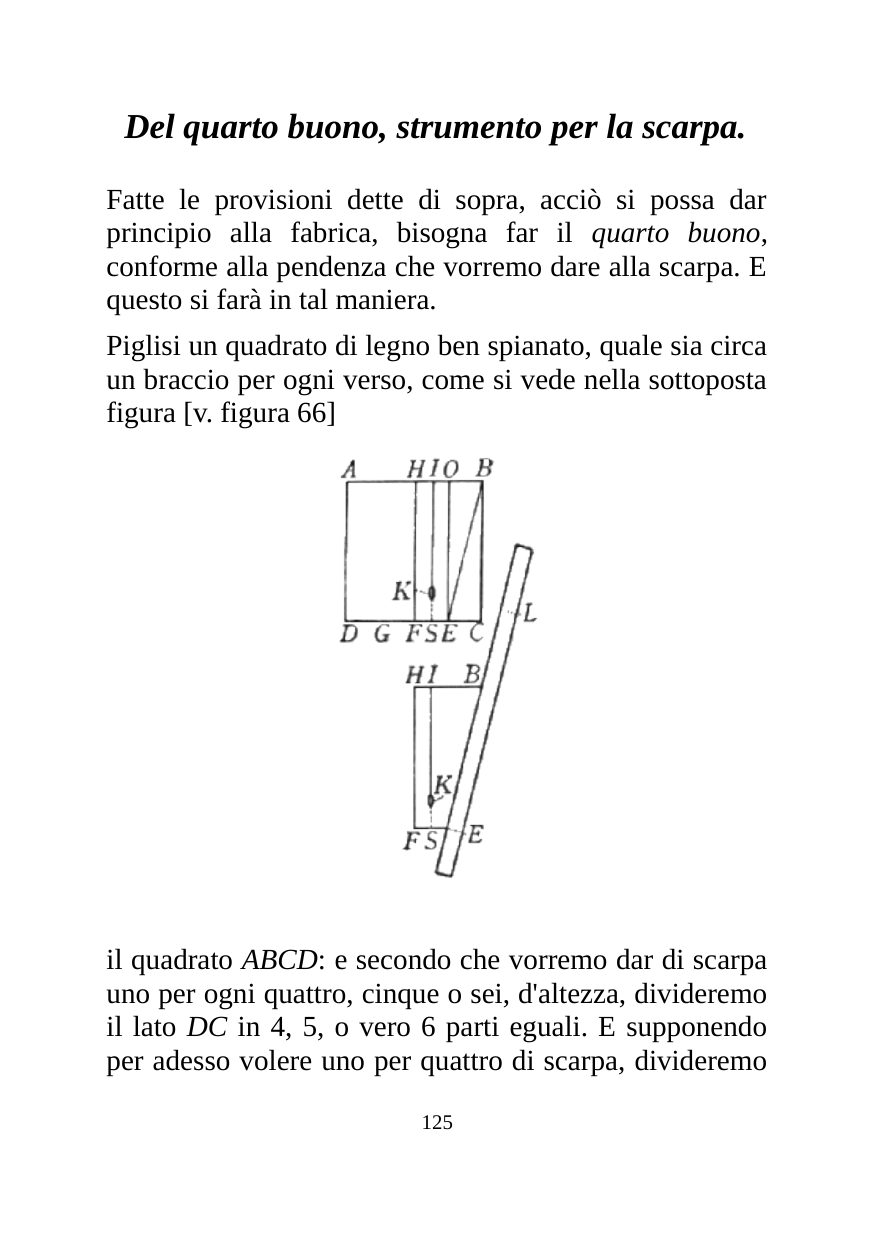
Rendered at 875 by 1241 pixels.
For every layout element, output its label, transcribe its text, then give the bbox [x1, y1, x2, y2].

subtitle Del quarto buono, strumento per la scarpa. [106, 106, 768, 146]
picture [319, 441, 555, 897]
text Fatte le provisioni dette di sopra, acciò si possa dar principio alla fabrica, bisogna far il quarto buono, conforme alla pendenza che vorremo dare alla scarpa. E questo si farà in tal maniera. [106, 182, 768, 316]
text Piglisi un quadrato di legno ben spianato, quale sia circa un braccio per ogni verso, come si vede nella sottoposta figura [v. figura 66] [106, 328, 768, 429]
text il quadrato ABCD: e secondo che vorremo dar di scarpa uno per ogni quattro, cinque o sei, d'altezza, divideremo il lato DC in 4, 5, o vero 6 parti eguali. E supponendo per adesso volere uno per quattro di scarpa, divideremo [106, 942, 768, 1077]
